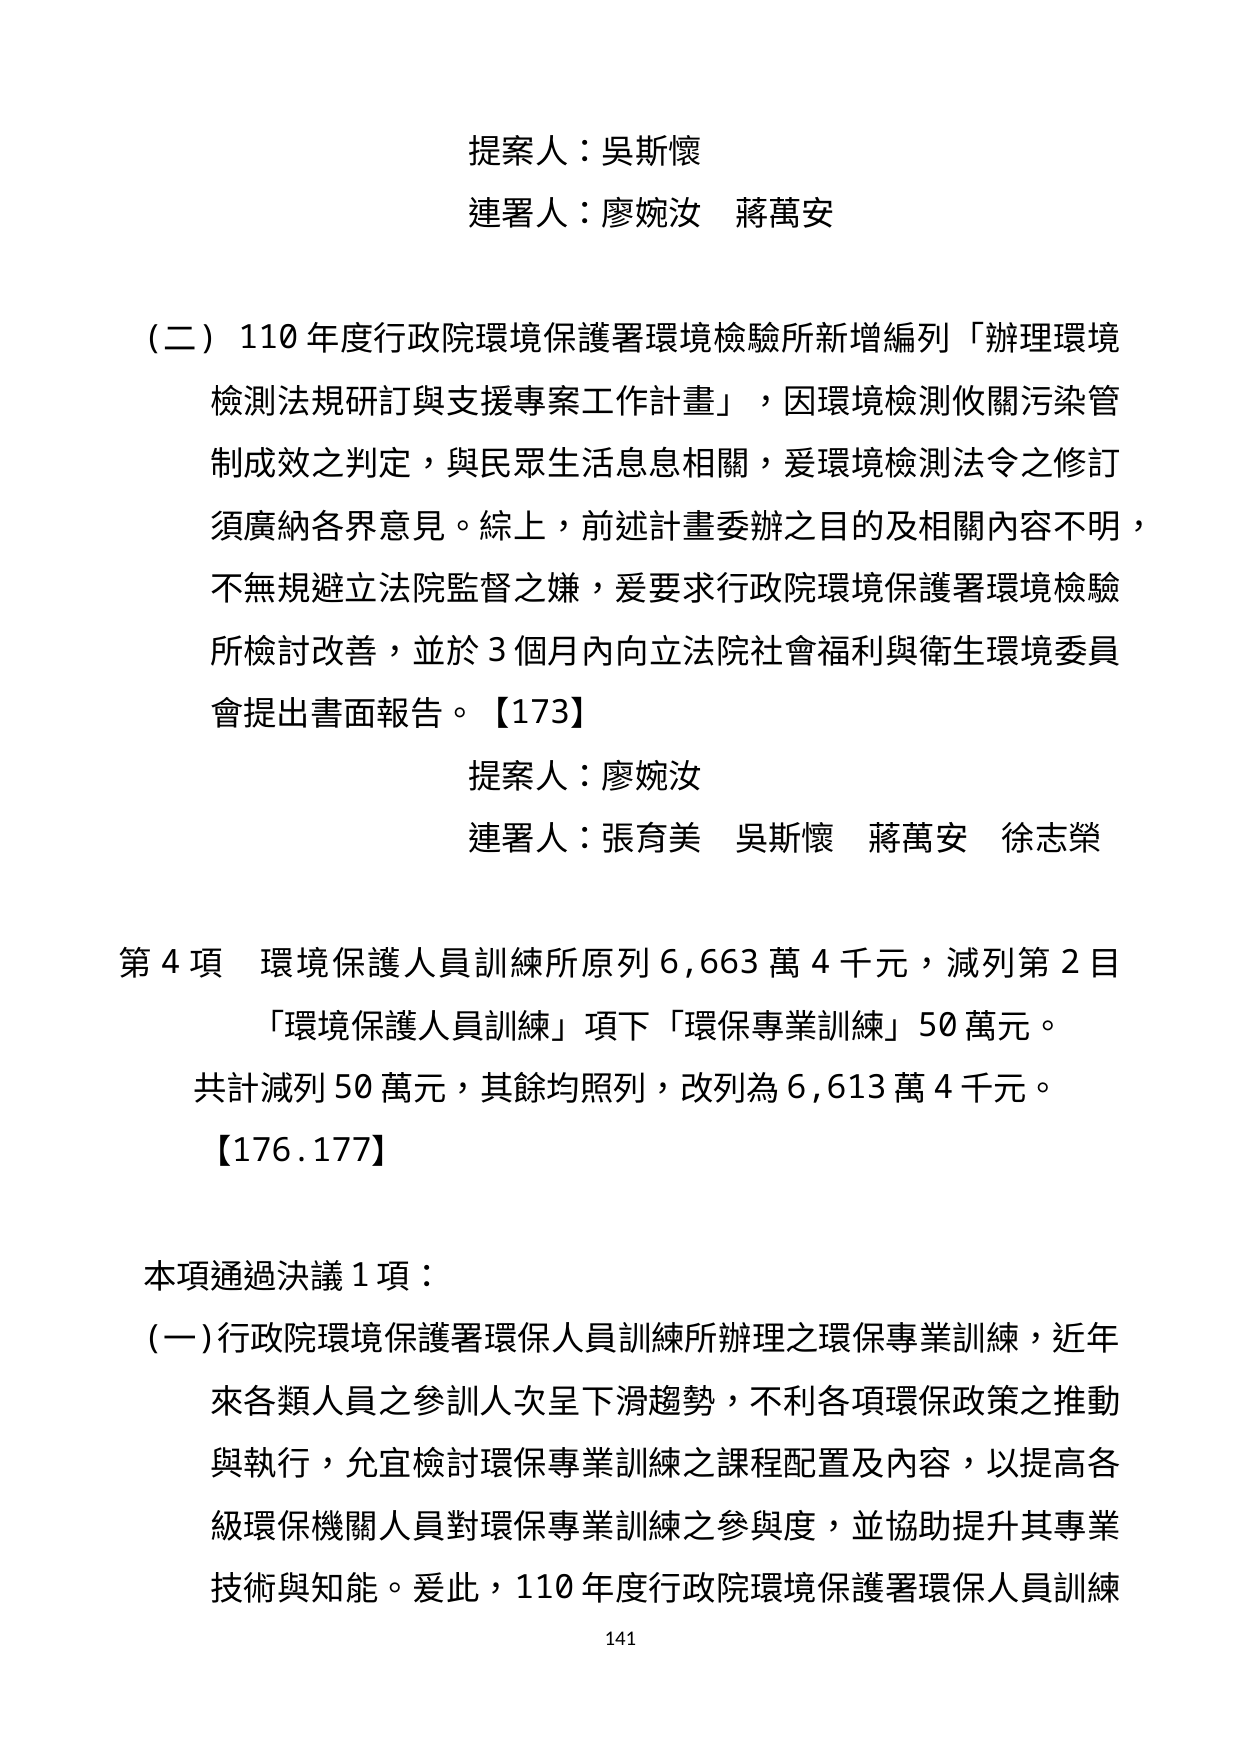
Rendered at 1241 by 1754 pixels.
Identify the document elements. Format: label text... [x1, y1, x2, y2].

text 第4項 環境保護人員訓練所原列6,663萬4千元，減列第2目「環境保護人員訓練」項下「環保專業訓練」50萬元。 [118, 919, 1122, 1044]
text (二) 110年度行政院環境保護署環境檢驗所新增編列「辦理環境檢測法規研訂與支援專案工作計畫」，因環境檢測攸關污染管制成效之判定，與民眾生活息息相關，爰環境檢測法令之修訂須廣納各界意見。綜上，前述計畫委辦之目的及相關內容不明，不無規避立法院監督之嫌，爰要求行政院環境保護署環境檢驗所檢討改善，並於3個月內向立法院社會福利與衛生環境委員會提出書面報告。【173】 [143, 294, 1122, 732]
text 共計減列50萬元，其餘均照列，改列為6,613萬4千元。 [193, 1044, 1122, 1107]
text 提案人：廖婉汝 [468, 732, 1122, 794]
text 本項通過決議1項： [143, 1232, 1122, 1294]
text (一)行政院環境保護署環保人員訓練所辦理之環保專業訓練，近年來各類人員之參訓人次呈下滑趨勢，不利各項環保政策之推動與執行，允宜檢討環保專業訓練之課程配置及內容，以提高各級環保機關人員對環保專業訓練之參與度，並協助提升其專業技術與知能。爰此，110年度行政院環境保護署環保人員訓練 [143, 1294, 1122, 1607]
text 提案人：吳斯懷 [468, 107, 1122, 169]
text 連署人：張育美 吳斯懷 蔣萬安 徐志榮 [468, 794, 1122, 857]
text 【176.177】 [118, 1107, 1122, 1169]
text 連署人：廖婉汝 蔣萬安 [468, 169, 1122, 232]
